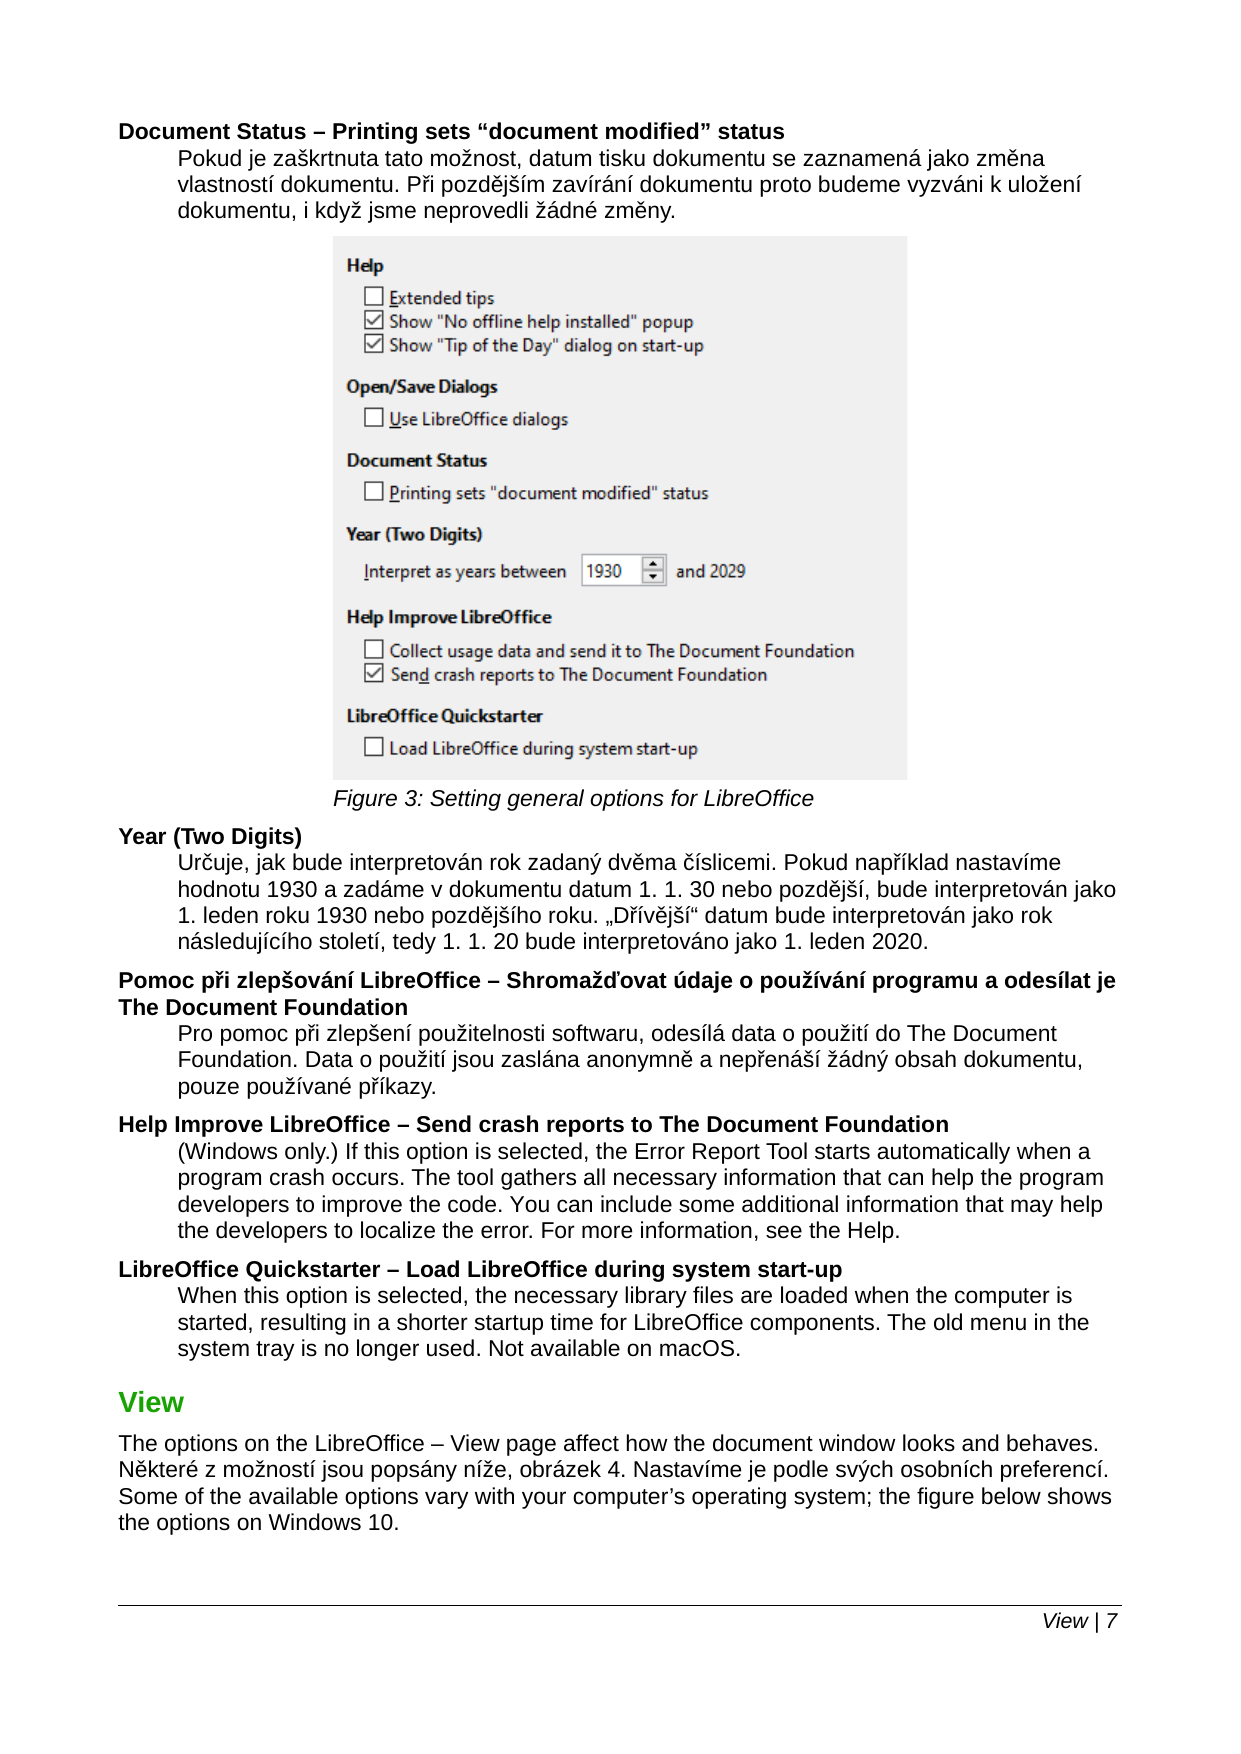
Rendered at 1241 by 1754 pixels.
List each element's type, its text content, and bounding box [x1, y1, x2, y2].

picture [332, 236, 908, 780]
text Pro pomoc při zlepšení použitelnosti softwaru, odesílá data o použití do The Document Foundation. Data o použití jsou zaslána anonymně a nepřenáší žádný obsah dokumentu, pouze používané příkazy. [177, 1020, 1122, 1099]
text Document Status – Printing sets “document modified” status [118, 118, 1122, 144]
text Figure 3: Setting general options for LibreOffice [333, 780, 907, 811]
text Pomoc při zlepšování LibreOffice – Shromažďovat údaje o používání programu a odesílat je The Document Foundation [118, 967, 1122, 1020]
text Help Improve LibreOffice – Send crash reports to The Document Foundation [118, 1111, 1122, 1138]
text Year (Two Digits) [118, 823, 1122, 849]
text Pokud je zaškrtnuta tato možnost, datum tisku dokumentu se zaznamená jako změna vlastností dokumentu. Při pozdějším zavírání dokumentu proto budeme vyzváni k uložení dokumentu, i když jsme neprovedli žádné změny. [177, 144, 1122, 223]
text (Windows only.) If this option is selected, the Error Report Tool starts automatically when a program crash occurs. The tool gathers all necessary information that can help the program developers to improve the code. You can include some additional information that may help the developers to localize the error. For more information, see the Help. [177, 1138, 1122, 1243]
subtitle View [118, 1385, 1122, 1418]
text LibreOffice Quickstarter – Load LibreOffice during system start-up [118, 1256, 1122, 1282]
text When this option is selected, the necessary library files are loaded when the computer is started, resulting in a shorter startup time for LibreOffice components. The old menu in the system tray is no longer used. Not available on macOS. [177, 1282, 1122, 1361]
text The options on the LibreOffice – View page affect how the document window looks and behaves. Některé z možností jsou popsány níže, obrázek 4. Nastavíme je podle svých osobních preferencí. Some of the available options vary with your computer’s operating system; the figure below shows the options on Windows 10. [118, 1430, 1122, 1536]
text Určuje, jak bude interpretován rok zadaný dvěma číslicemi. Pokud například nastavíme hodnotu 1930 a zadáme v dokumentu datum 1. 1. 30 nebo pozdější, bude interpretován jako 1. leden roku 1930 nebo pozdějšího roku. „Dřívější“ datum bude interpretován jako rok následujícího století, tedy 1. 1. 20 bude interpretováno jako 1. leden 2020. [177, 849, 1122, 955]
